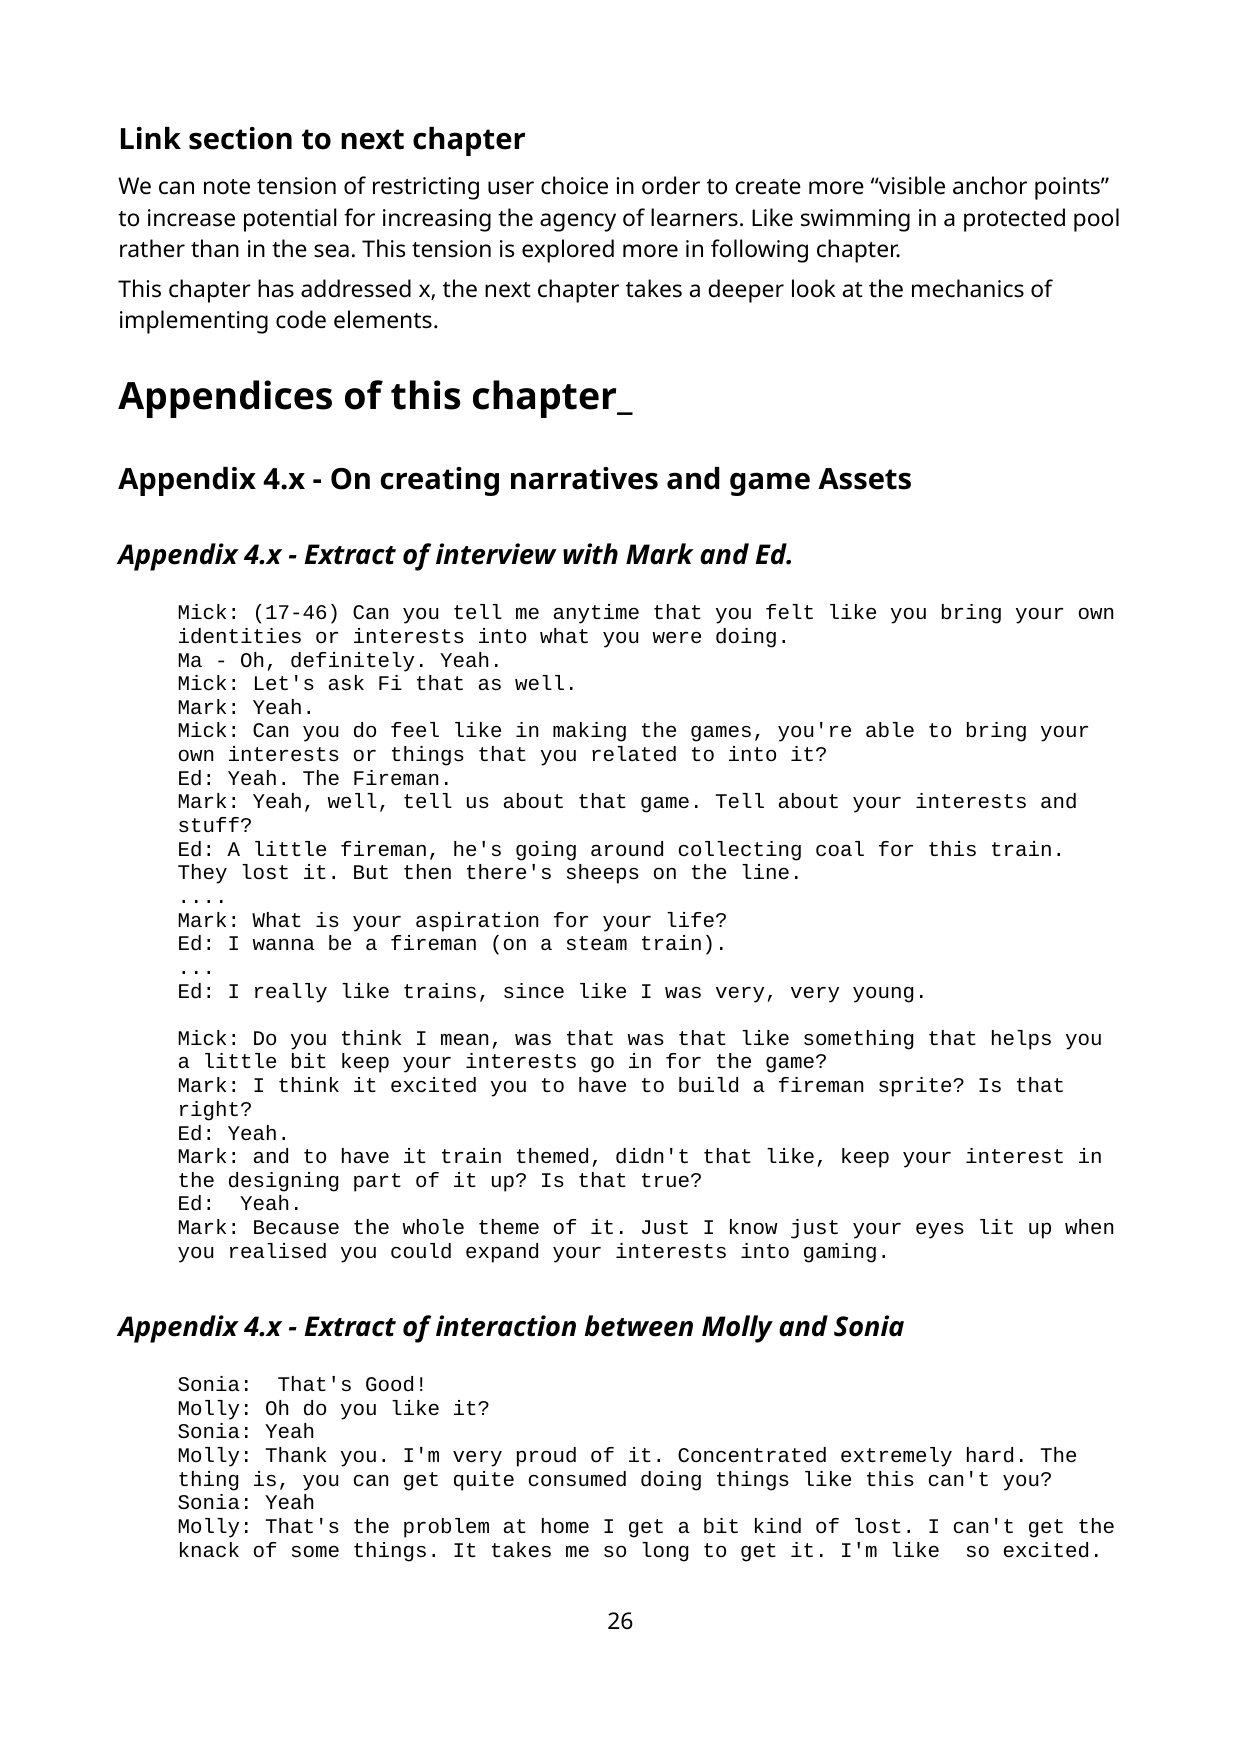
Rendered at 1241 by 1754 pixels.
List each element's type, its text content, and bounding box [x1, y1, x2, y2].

text Mark: Yeah, well, tell us about that game. Tell about your interests and stuff? [177, 791, 1122, 839]
text Mark: Yeah. [177, 697, 1122, 721]
text Ed: Yeah. The Fireman. [177, 768, 1122, 791]
text Molly: Oh do you like it? [177, 1398, 1122, 1421]
text This chapter has addressed x, the next chapter takes a deeper look at the mechanics of implementing code elements. [118, 273, 1122, 336]
subtitle Appendices of this chapter_ [118, 369, 1122, 421]
text Mick: Can you do feel like in making the games, you're able to bring your own interests or things that you related to into it? [177, 721, 1122, 768]
text .... [177, 886, 1122, 910]
text Mark: I think it excited you to have to build a fireman sprite? Is that right? [177, 1075, 1122, 1122]
text Ed: Yeah. [177, 1193, 1122, 1217]
text Ed: I really like trains, since like I was very, very young. [177, 981, 1122, 1004]
text Molly: Thank you. I'm very proud of it. Concentrated extremely hard. The thing is, you can get quite consumed doing things like this can't you? [177, 1445, 1122, 1492]
text We can note tension of restricting user choice in order to create more “visible anchor points” to increase potential for increasing the agency of learners. Like swimming in a protected pool rather than in the sea. This tension is explored more in following chapter. [118, 170, 1122, 264]
text Ma - Oh, definitely. Yeah. [177, 649, 1122, 673]
text Sonia: Yeah [177, 1421, 1122, 1445]
text Mark: Because the whole theme of it. Just I know just your eyes lit up when you realised you could expand your interests into gaming. [177, 1217, 1122, 1264]
text Mick: Do you think I mean, was that was that like something that helps you a little bit keep your interests go in for the game? [177, 1028, 1122, 1075]
subtitle Appendix 4.x - Extract of interaction between Molly and Sonia [118, 1307, 1122, 1344]
subtitle Link section to next chapter [118, 118, 1122, 158]
subtitle Appendix 4.x - On creating narratives and game Assets [118, 458, 1122, 498]
text ... [177, 957, 1122, 981]
text Mark: and to have it train themed, didn't that like, keep your interest in the designing part of it up? Is that true? [177, 1146, 1122, 1193]
text Ed: Yeah. [177, 1122, 1122, 1146]
text Sonia: Yeah [177, 1492, 1122, 1516]
text Molly: That's the problem at home I get a bit kind of lost. I can't get the knack of some things. It takes me so long to get it. I'm like so excited. [177, 1516, 1122, 1563]
text Sonia: That's Good! [177, 1374, 1122, 1398]
text Ed: I wanna be a fireman (on a steam train). [177, 933, 1122, 957]
text Mark: What is your aspiration for your life? [177, 910, 1122, 933]
text Ed: A little fireman, he's going around collecting coal for this train. They lost it. But then there's sheeps on the line. [177, 839, 1122, 886]
text Mick: (17-46) Can you tell me anytime that you felt like you bring your own identities or interests into what you were doing. [177, 602, 1122, 649]
text Mick: Let's ask Fi that as well. [177, 673, 1122, 697]
subtitle Appendix 4.x - Extract of interview with Mark and Ed. [118, 535, 1122, 572]
